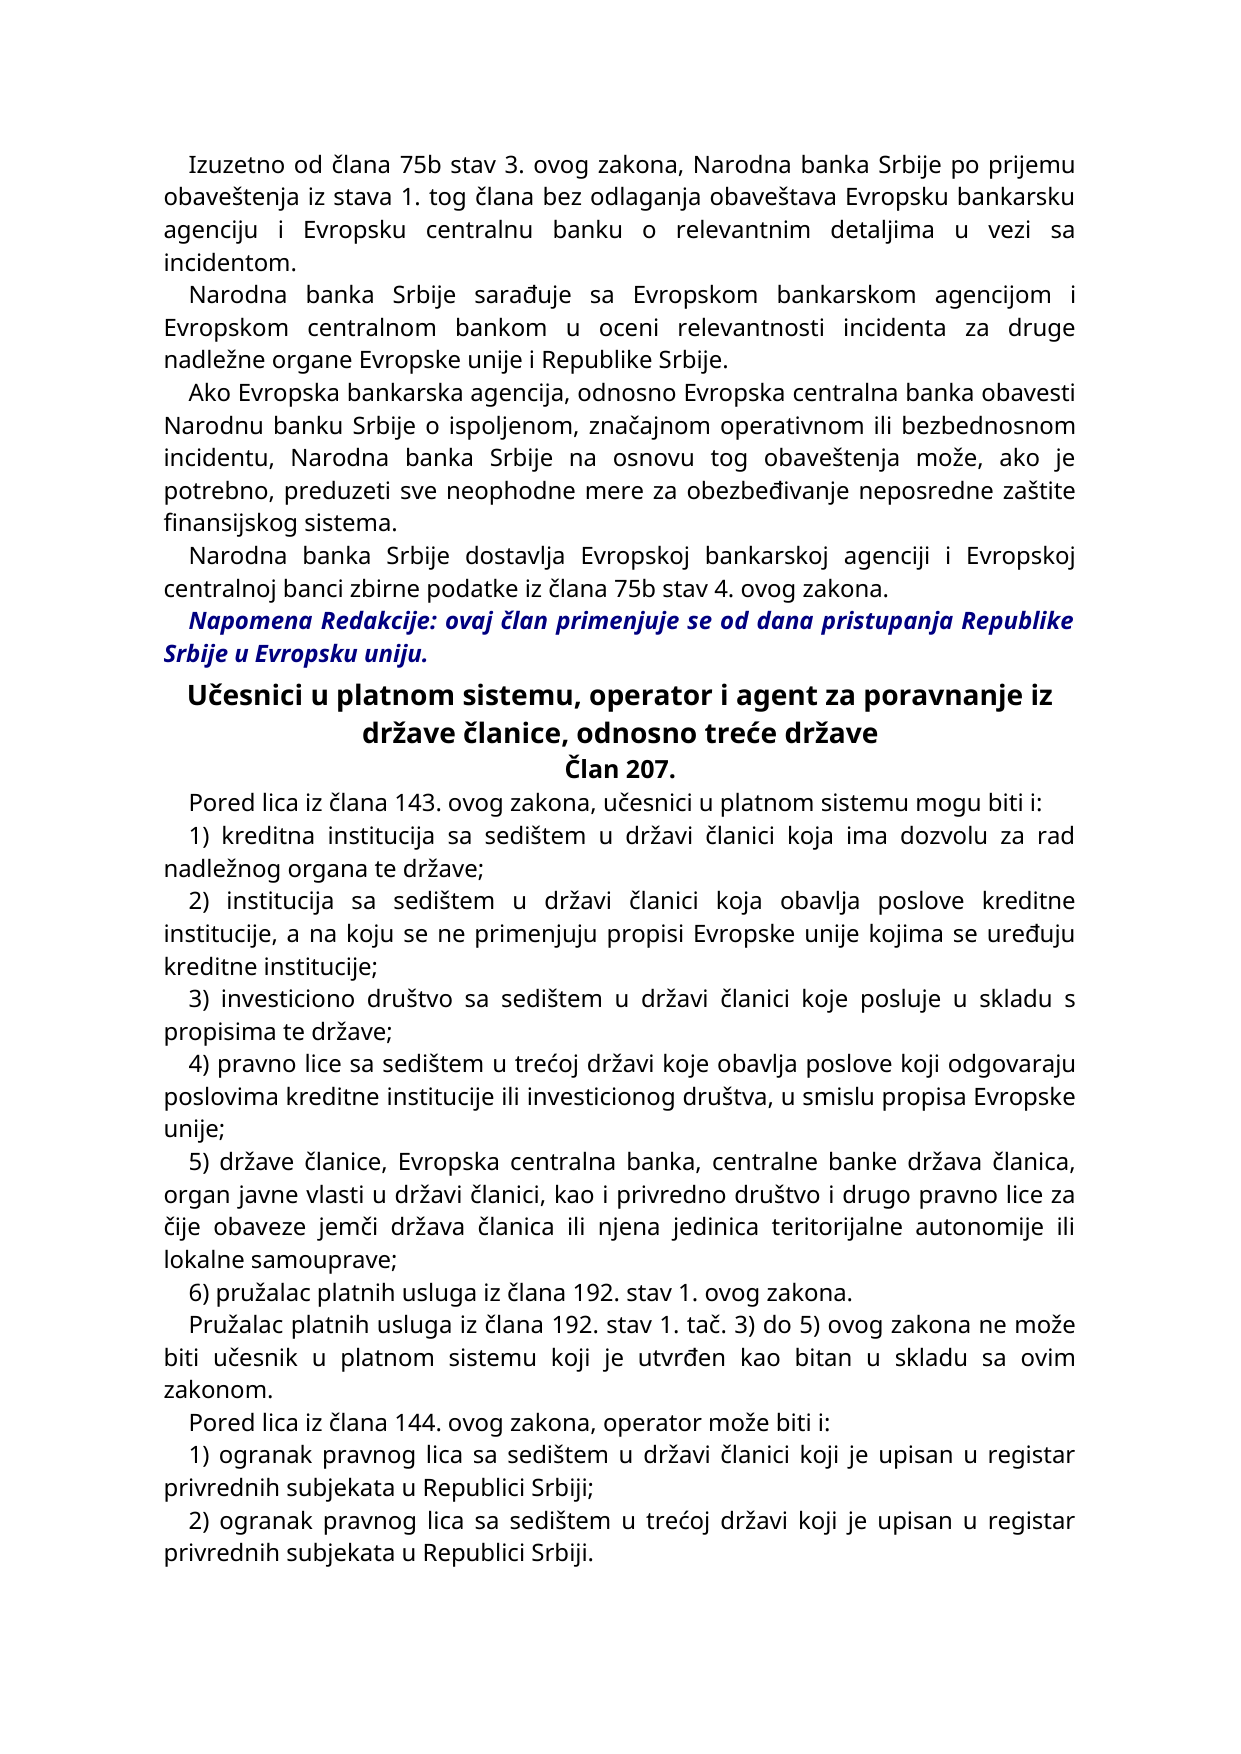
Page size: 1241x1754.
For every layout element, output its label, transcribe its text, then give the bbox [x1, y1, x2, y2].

text Napomena Redakcije: ovaj član primenjuje se od dana pristupanja Republike Srbije u Evropsku uniju. [163, 604, 1077, 669]
text Ako Evropska bankarska agencija, odnosno Evropska centralna banka obavesti Narodnu banku Srbije o ispoljenom, značajnom operativnom ili bezbednosnom incidentu, Narodna banka Srbije na osnovu tog obaveštenja može, ako je potrebno, preduzeti sve neophodne mere za obezbeđivanje neposredne zaštite finansijskog sistema. [163, 376, 1077, 539]
text Izuzetno od člana 75b stav 3. ovog zakona, Narodna banka Srbije po prijemu obaveštenja iz stava 1. tog člana bez odlaganja obaveštava Evropsku bankarsku agenciju i Evropsku centralnu banku o relevantnim detaljima u vezi sa incidentom. [163, 148, 1077, 278]
text Pored lica iz člana 144. ovog zakona, operator može biti i: [163, 1406, 1077, 1438]
text 2) ogranak pravnog lica sa sedištem u trećoj državi koji je upisan u registar privrednih subjekata u Republici Srbiji. [163, 1503, 1077, 1569]
text 3) investiciono društvo sa sedištem u državi članici koje posluje u skladu s propisima te države; [163, 982, 1077, 1047]
text Narodna banka Srbije dostavlja Evropskoj bankarskoj agenciji i Evropskoj centralnoj banci zbirne podatke iz člana 75b stav 4. ovog zakona. [163, 539, 1077, 604]
text 1) kreditna institucija sa sedištem u državi članici koja ima dozvolu za rad nadležnog organa te države; [163, 819, 1077, 884]
text Član 207. [148, 752, 1093, 786]
text Pružalac platnih usluga iz člana 192. stav 1. tač. 3) do 5) ovog zakona ne može biti učesnik u platnom sistemu koji je utvrđen kao bitan u skladu sa ovim zakonom. [163, 1308, 1077, 1406]
text 5) države članice, Evropska centralna banka, centralne banke država članica, organ javne vlasti u državi članici, kao i privredno društvo i drugo pravno lice za čije obaveze jemči država članica ili njena jedinica teritorijalne autonomije ili lokalne samouprave; [163, 1145, 1077, 1275]
text Pored lica iz člana 143. ovog zakona, učesnici u platnom sistemu mogu biti i: [163, 786, 1077, 819]
text Narodna banka Srbije sarađuje sa Evropskom bankarskom agencijom i Evropskom centralnom bankom u oceni relevantnosti incidenta za druge nadležne organe Evropske unije i Republike Srbije. [163, 278, 1077, 376]
text 4) pravno lice sa sedištem u trećoj državi koje obavlja poslove koji odgovaraju poslovima kreditne institucije ili investicionog društva, u smislu propisa Evropske unije; [163, 1047, 1077, 1145]
text 6) pružalac platnih usluga iz člana 192. stav 1. ovog zakona. [163, 1275, 1077, 1308]
text 2) institucija sa sedištem u državi članici koja obavlja poslove kreditne institucije, a na koju se ne primenjuju propisi Evropske unije kojima se uređuju kreditne institucije; [163, 884, 1077, 982]
text 1) ogranak pravnog lica sa sedištem u državi članici koji je upisan u registar privrednih subjekata u Republici Srbiji; [163, 1438, 1077, 1503]
text Učesnici u platnom sistemu, operator i agent za poravnanje iz države članice, odnosno treće države [148, 676, 1093, 752]
